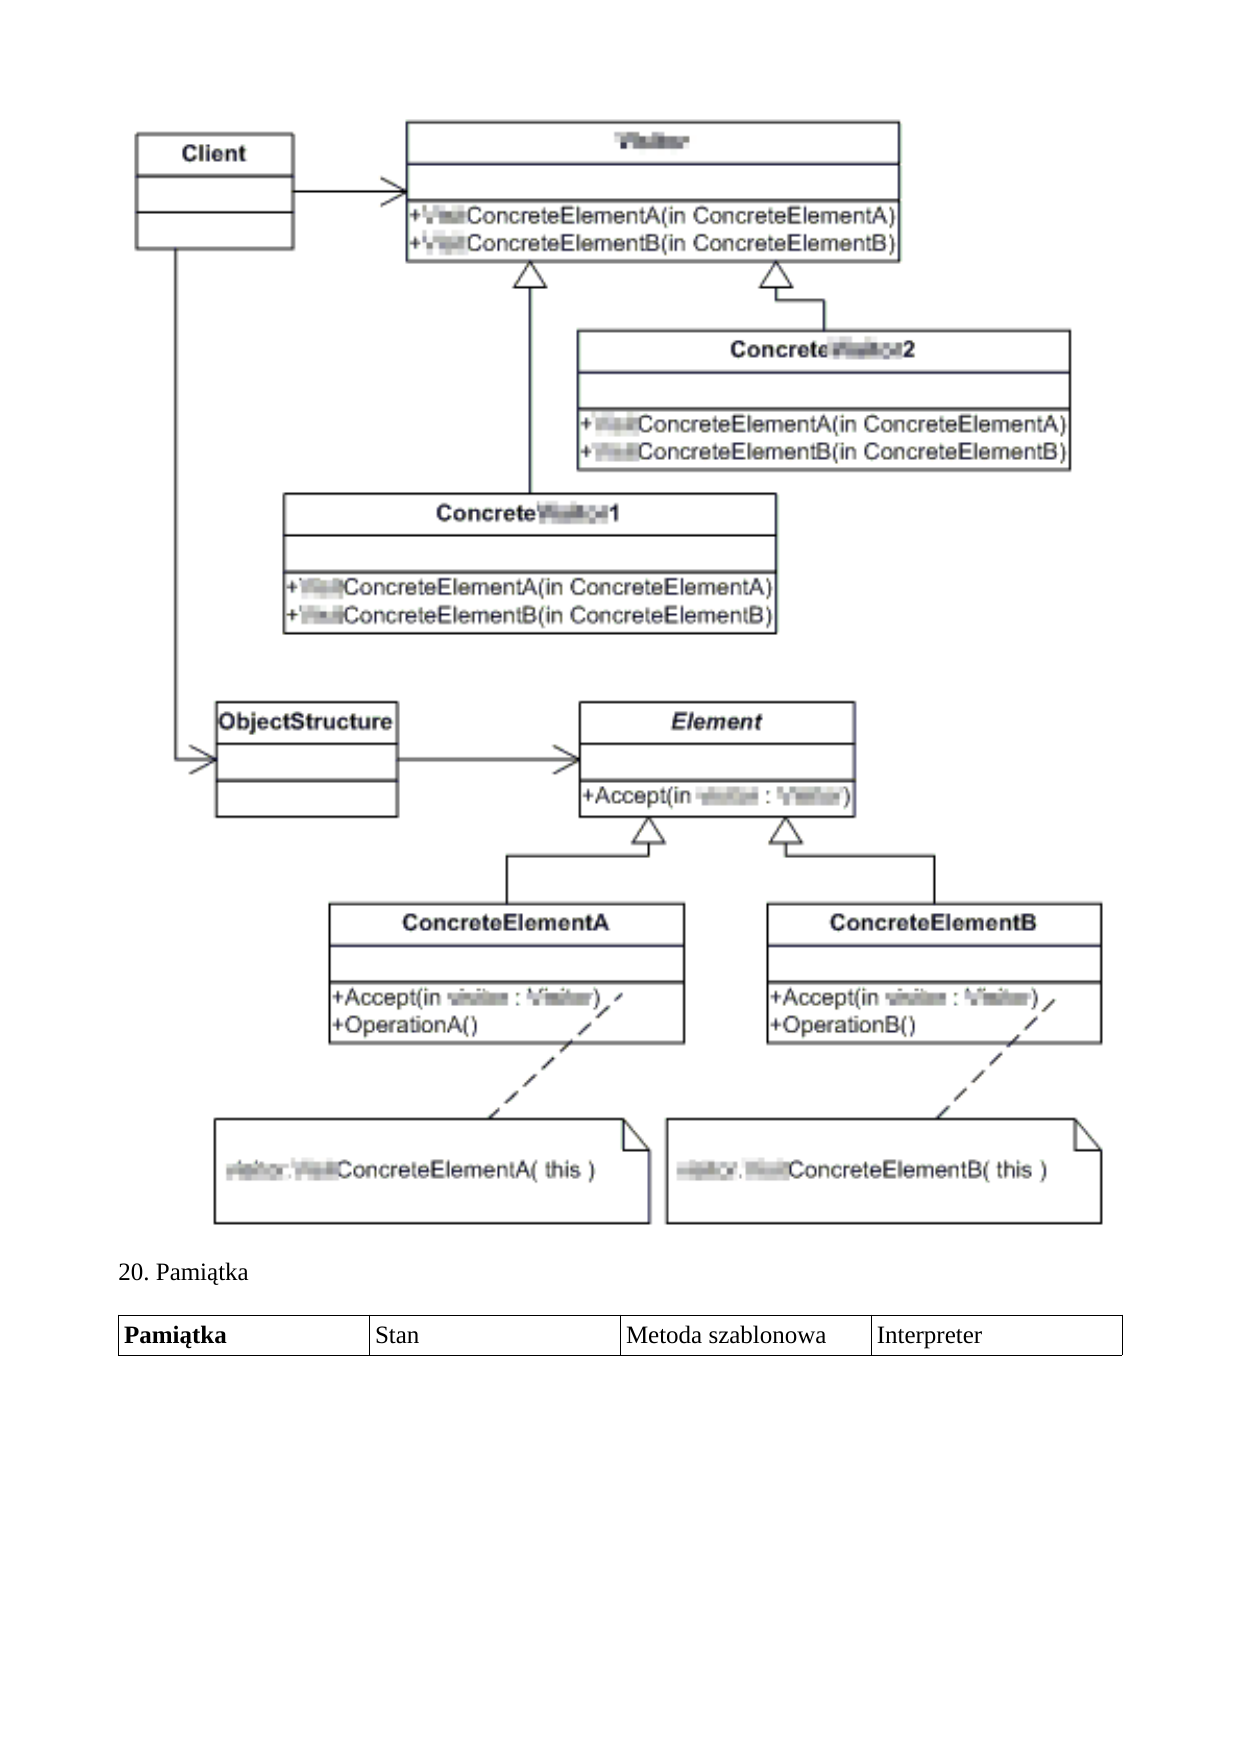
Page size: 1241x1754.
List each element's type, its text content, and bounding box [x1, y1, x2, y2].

table_header Interpreter [872, 1316, 1122, 1355]
table_header Metoda szablonowa [621, 1316, 871, 1355]
table_header Stan [370, 1316, 620, 1355]
picture [133, 118, 1107, 1229]
text 20. Pamiątka [118, 1257, 1122, 1286]
table_header Pamiątka [119, 1316, 369, 1355]
